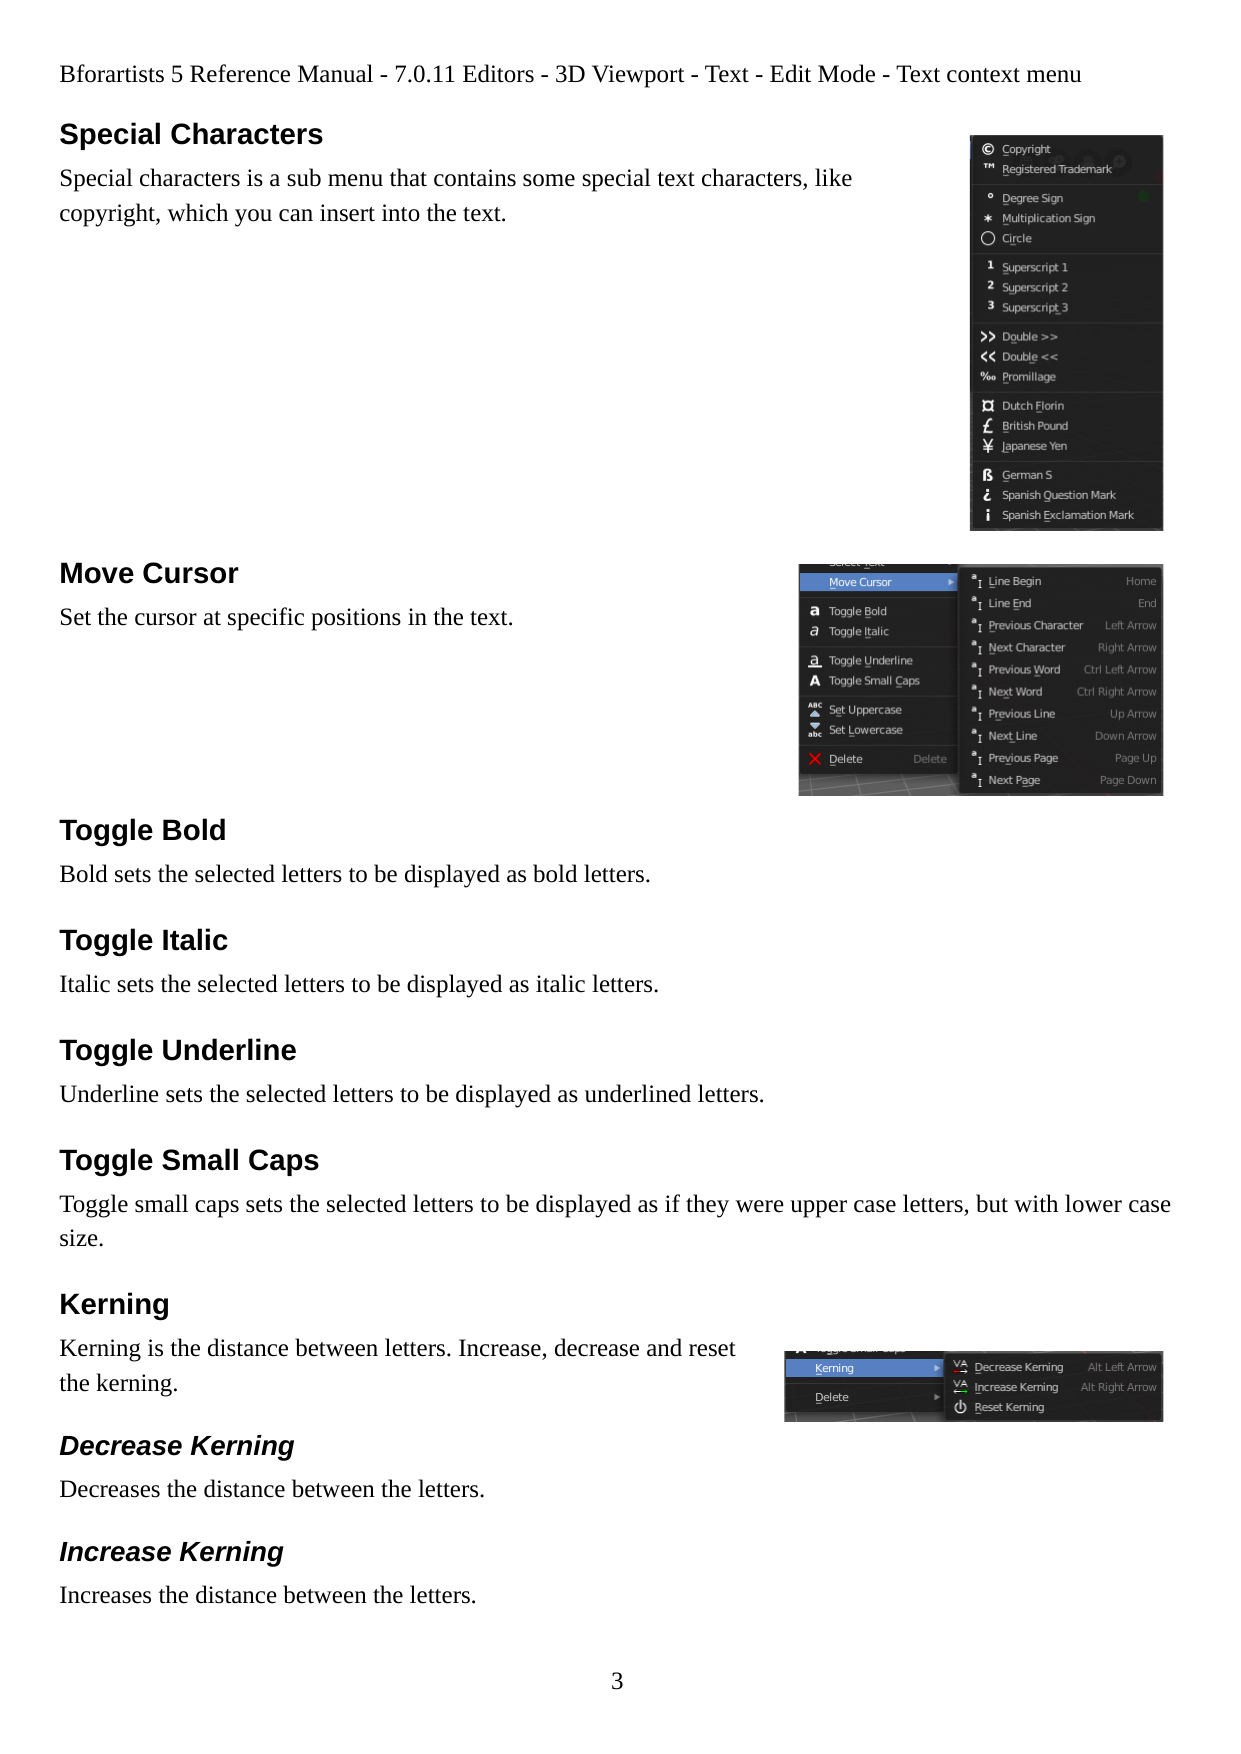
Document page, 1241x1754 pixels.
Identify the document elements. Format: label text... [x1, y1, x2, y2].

picture [798, 564, 1164, 796]
text Kerning is the distance between letters. Increase, decrease and reset the kerning. [59, 1333, 1181, 1351]
text Increases the distance between the letters. [59, 1580, 1181, 1608]
subtitle Increase Kerning [59, 1535, 1181, 1567]
text Decreases the distance between the letters. [59, 1474, 1181, 1503]
subtitle Decrease Kerning [59, 1429, 1181, 1461]
text Toggle small caps sets the selected letters to be displayed as if they were upper case letters, but with lower case size. [59, 1189, 1181, 1252]
picture [784, 1351, 1164, 1422]
picture [969, 135, 1164, 531]
subtitle Toggle Bold [59, 813, 1181, 847]
subtitle Toggle Underline [59, 1033, 1181, 1067]
text Italic sets the selected letters to be displayed as italic letters. [59, 969, 1181, 998]
subtitle Toggle Italic [59, 923, 1181, 957]
subtitle Kerning [59, 1287, 1181, 1321]
text Underline sets the selected letters to be displayed as underlined letters. [59, 1079, 1181, 1108]
subtitle Move Cursor [59, 556, 1181, 590]
subtitle Special Characters [59, 117, 1181, 151]
text Special characters is a sub menu that contains some special text characters, like copyright, which you can insert into the text. [59, 163, 969, 227]
text Bold sets the selected letters to be displayed as bold letters. [59, 859, 1181, 888]
subtitle Toggle Small Caps [59, 1143, 1181, 1177]
text Set the cursor at specific positions in the text. [59, 602, 798, 631]
